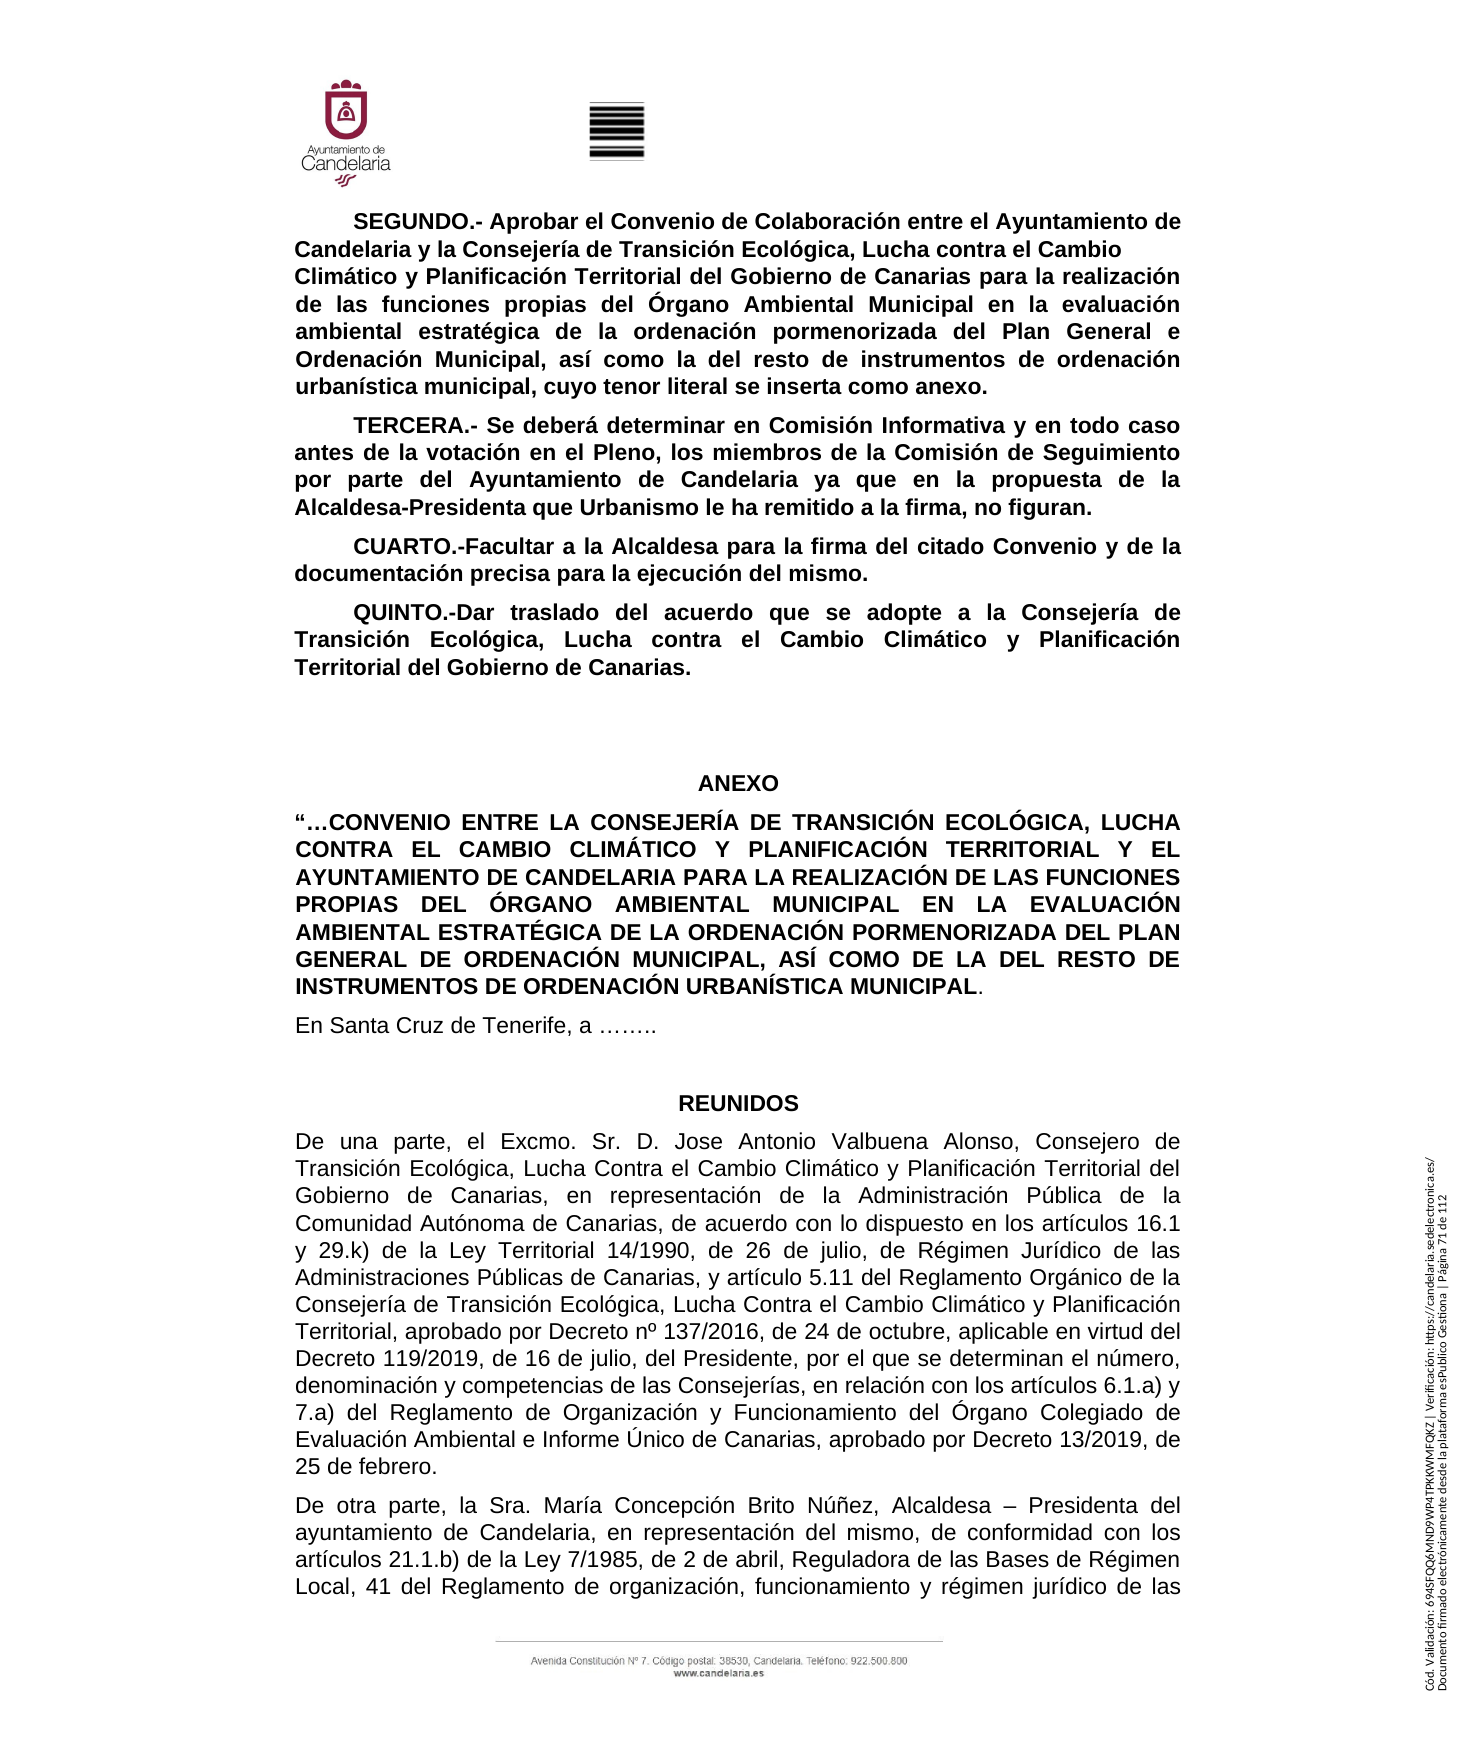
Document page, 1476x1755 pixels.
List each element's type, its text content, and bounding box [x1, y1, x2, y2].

text QUINTO.-Dar traslado del acuerdo que se adopte a la Consejería de Transición Ecológica, Lucha contra el Cambio Climático y Planificación Territorial del Gobierno de Canarias. [294, 599, 1182, 680]
text CUARTO.-Facultar a la Alcaldesa para la firma del citado Convenio y de la documentación precisa para la ejecución del mismo. [294, 533, 1182, 586]
text SEGUNDO.- Aprobar el Convenio de Colaboración entre el Ayuntamiento de Candelaria y la Consejería de Transición Ecológica, Lucha contra el Cambio [294, 208, 1182, 262]
text Climático y Planificación Territorial del Gobierno de Canarias para la realización de las funciones propias del Órgano Ambiental Municipal en la evaluación ambiental estratégica de la ordenación pormenorizada del Plan General e Ordenación Municipal, así como la del resto de instrumentos de ordenación urbanística municipal, cuyo tenor literal se inserta como anexo. [294, 263, 1182, 399]
text “…CONVENIO ENTRE LA CONSEJERÍA DE TRANSICIÓN ECOLÓGICA, LUCHA CONTRA EL CAMBIO CLIMÁTICO Y PLANIFICACIÓN TERRITORIAL Y EL AYUNTAMIENTO DE CANDELARIA PARA LA REALIZACIÓN DE LAS FUNCIONES PROPIAS DEL ÓRGANO AMBIENTAL MUNICIPAL EN LA EVALUACIÓN AMBIENTAL ESTRATÉGICA DE LA ORDENACIÓN PORMENORIZADA DEL PLAN GENERAL DE ORDENACIÓN MUNICIPAL, ASÍ COMO DE LA DEL RESTO DE INSTRUMENTOS DE ORDENACIÓN URBANÍSTICA MUNICIPAL. [294, 809, 1182, 1000]
subtitle ANEXO [292, 770, 1185, 797]
subtitle REUNIDOS [292, 1089, 1185, 1116]
text En Santa Cruz de Tenerife, a …….. [295, 1012, 1181, 1039]
text TERCERA.- Se deberá determinar en Comisión Informativa y en todo caso antes de la votación en el Pleno, los miembros de la Comisión de Seguimiento por parte del Ayuntamiento de Candelaria ya que en la propuesta de la Alcaldesa-Presidenta que Urbanismo le ha remitido a la firma, no figuran. [294, 412, 1182, 520]
text De una parte, el Excmo. Sr. D. Jose Antonio Valbuena Alonso, Consejero de Transición Ecológica, Lucha Contra el Cambio Climático y Planificación Territorial del Gobierno de Canarias, en representación de la Administración Pública de la Comunidad Autónoma de Canarias, de acuerdo con lo dispuesto en los artículos 16.1 y 29.k) de la Ley Territorial 14/1990, de 26 de julio, de Régimen Jurídico de las Administraciones Públicas de Canarias, y artículo 5.11 del Reglamento Orgánico de la Consejería de Transición Ecológica, Lucha Contra el Cambio Climático y Planificación Territorial, aprobado por Decreto nº 137/2016, de 24 de octubre, aplicable en virtud del Decreto 119/2019, de 16 de julio, del Presidente, por el que se determinan el número, denominación y competencias de las Consejerías, en relación con los artículos 6.1.a) y 7.a) del Reglamento de Organización y Funcionamiento del Órgano Colegiado de Evaluación Ambiental e Informe Único de Canarias, aprobado por Decreto 13/2019, de 25 de febrero. [295, 1128, 1181, 1480]
text De otra parte, la Sra. María Concepción Brito Núñez, Alcaldesa – Presidenta del ayuntamiento de Candelaria, en representación del mismo, de conformidad con los artículos 21.1.b) de la Ley 7/1985, de 2 de abril, Reguladora de las Bases de Régimen Local, 41 del Reglamento de organización, funcionamiento y régimen jurídico de las [295, 1492, 1181, 1600]
